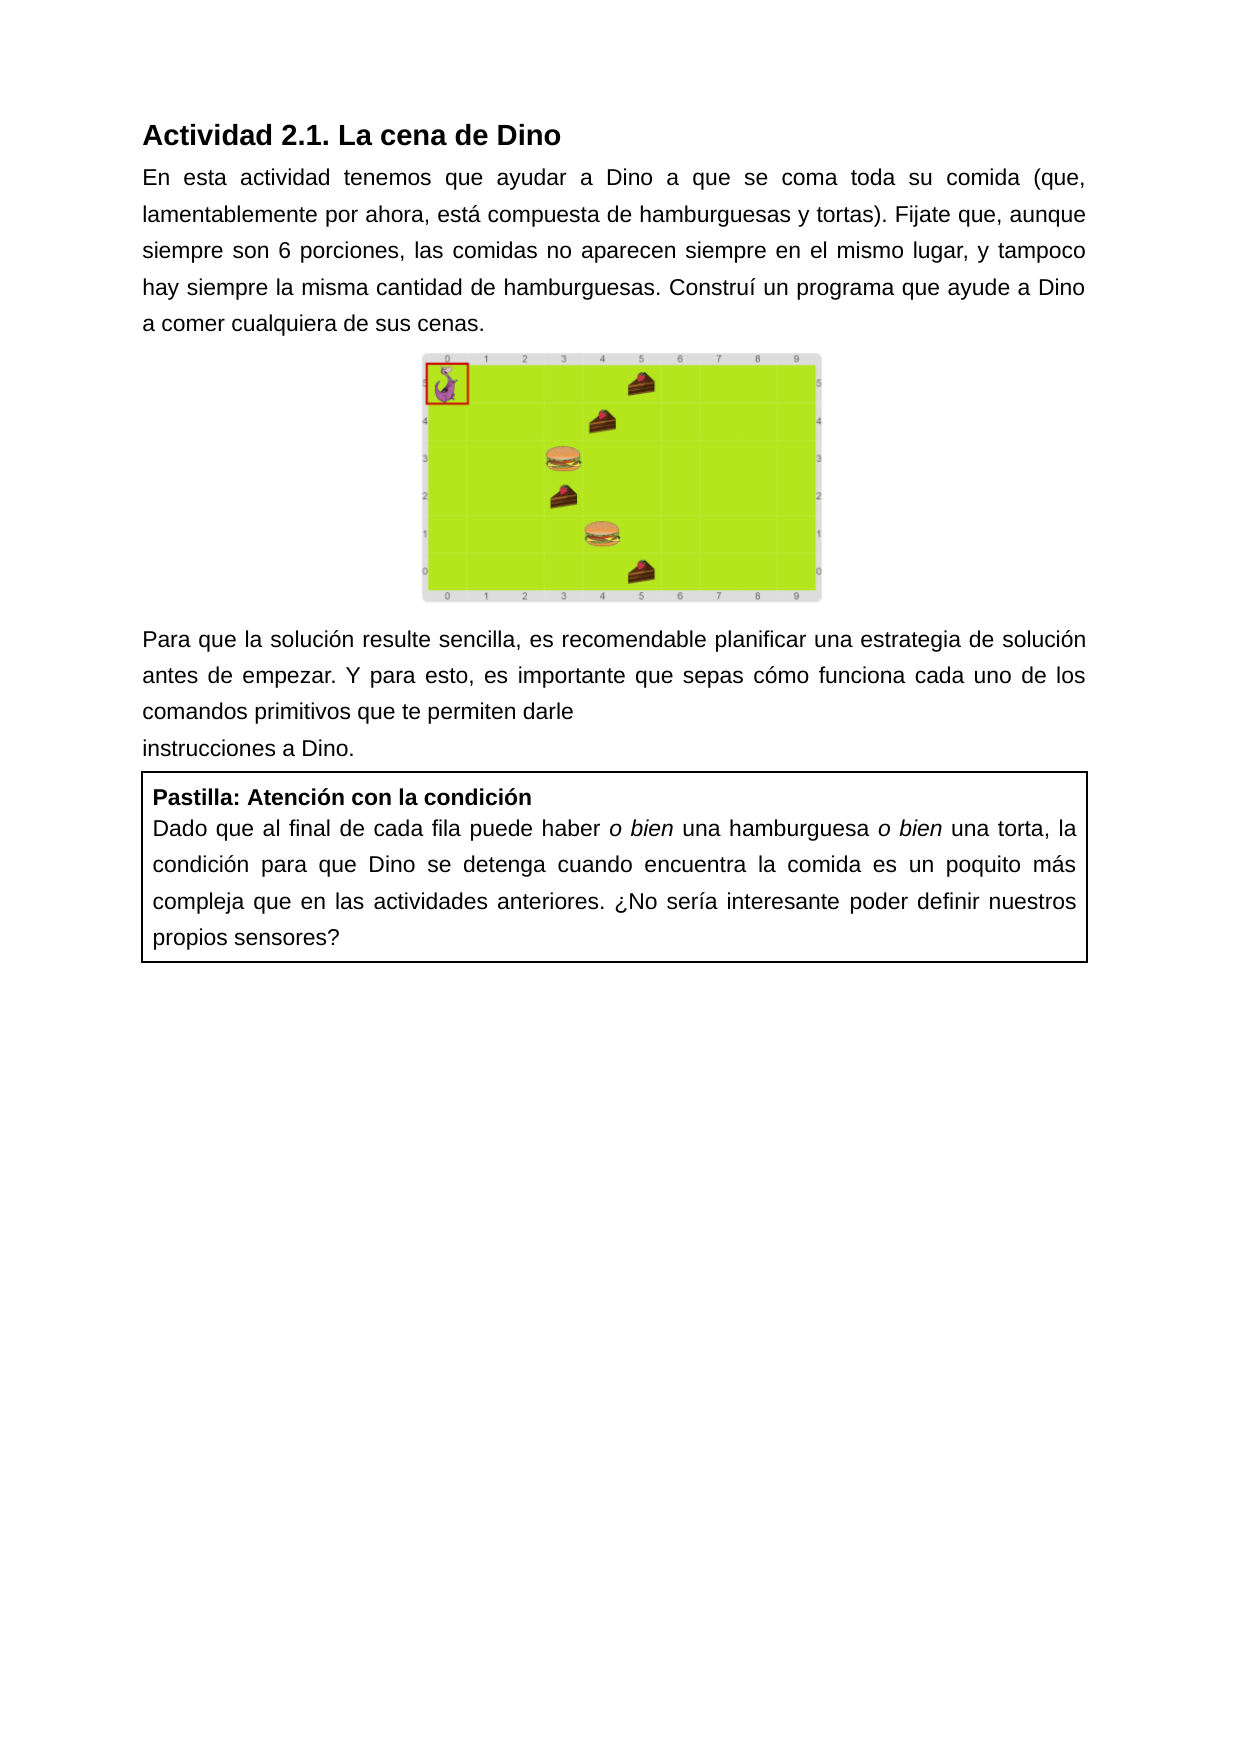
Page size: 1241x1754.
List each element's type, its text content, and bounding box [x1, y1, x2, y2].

table_header Pastilla: Atención con la condición Dado que al final de cada fila puede haber o bien una hamburguesa o bien una torta, la condición para que Dino se detenga cuando encuentra la comida es un poquito más compleja que en las actividades anteriores. ¿No sería interesante poder definir nuestros propios sensores? [143, 773, 1086, 961]
text instrucciones a Dino. [142, 735, 1087, 761]
text Actividad 2.1. La cena de Dino [142, 118, 1087, 152]
text En esta actividad tenemos que ayudar a Dino a que se coma toda su comida (que, lamentablemente por ahora, está compuesta de hamburguesas y tortas). Fijate que, aunque siempre son 6 porciones, las comidas no aparecen siempre en el mismo lugar, y tampoco hay siempre la misma cantidad de hamburguesas. Construí un programa que ayude a Dino a comer cualquiera de sus cenas. [142, 164, 1087, 336]
picture [412, 346, 830, 611]
text Para que la solución resulte sencilla, es recomendable planificar una estrategia de solución antes de empezar. Y para esto, es importante que sepas cómo funciona cada uno de los comandos primitivos que te permiten darle [142, 626, 1087, 725]
